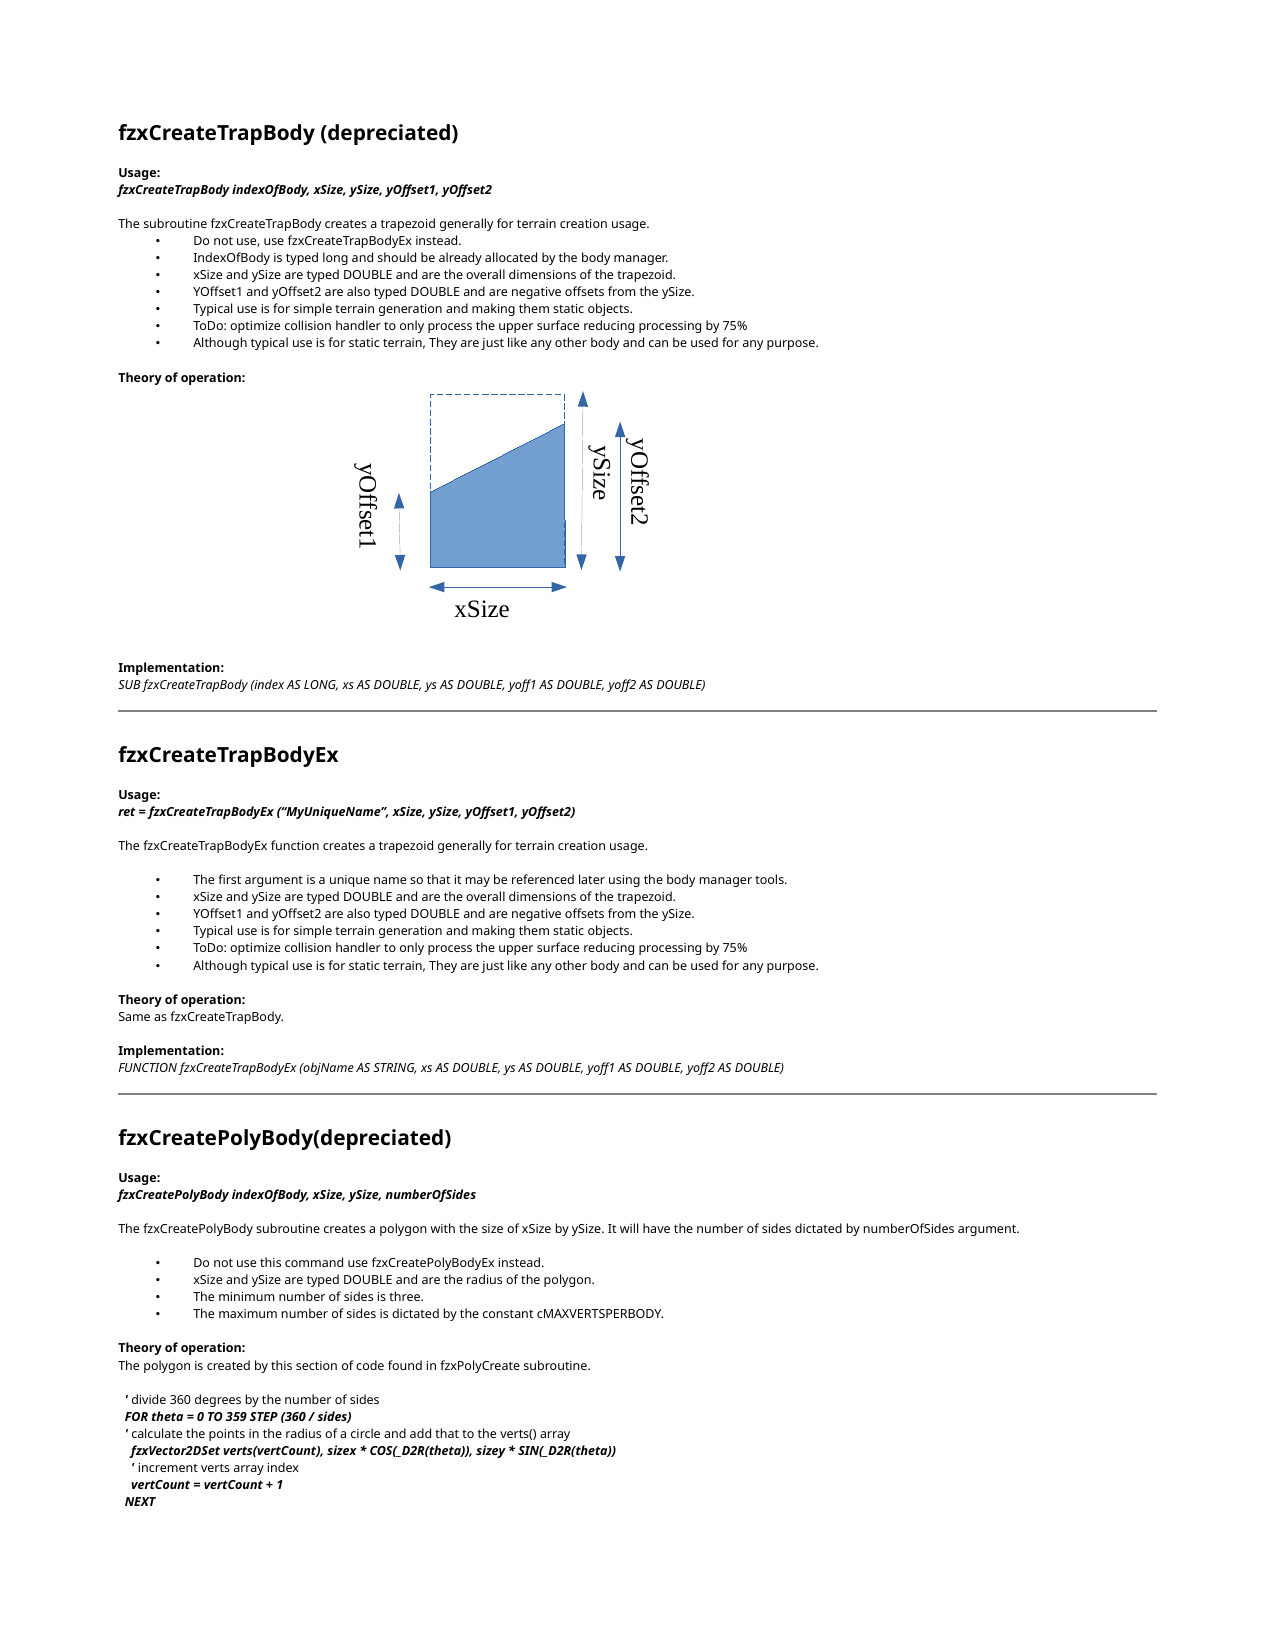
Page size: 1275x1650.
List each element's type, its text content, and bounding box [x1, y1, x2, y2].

text The polygon is created by this section of code found in fzxPolyCreate subroutine. [118, 1357, 1157, 1374]
text NEXT [118, 1493, 1157, 1510]
text Implementation: [118, 659, 1157, 676]
text fzxCreateTrapBody indexOfBody, xSize, ySize, yOffset1, yOffset2 [118, 181, 1157, 198]
list Although typical use is for static terrain, They are just like any other body and can be used for any purpose. [156, 957, 1157, 974]
text fzxCreatePolyBody indexOfBody, xSize, ySize, numberOfSides [118, 1186, 1157, 1203]
text The fzxCreatePolyBody subroutine creates a polygon with the size of xSize by ySize. It will have the number of sides dictated by numberOfSides argument. [118, 1220, 1157, 1237]
text fzxCreateTrapBodyEx [118, 740, 1157, 769]
text Same as fzxCreateTrapBody. [118, 1008, 1157, 1025]
text Usage: [118, 786, 1157, 803]
list Do not use, use fzxCreateTrapBodyEx instead. [156, 232, 1157, 249]
text fzxCreatePolyBody(depreciated) [118, 1123, 1157, 1152]
list Do not use this command use fzxCreatePolyBodyEx instead. [156, 1254, 1157, 1271]
list Although typical use is for static terrain, They are just like any other body and can be used for any purpose. [156, 334, 1157, 352]
text The fzxCreateTrapBodyEx function creates a trapezoid generally for terrain creation usage. [118, 837, 1157, 854]
text FOR theta = 0 TO 359 STEP (360 / sides) [118, 1408, 1157, 1425]
list The first argument is a unique name so that it may be referenced later using the body manager tools. [156, 871, 1157, 888]
list xSize and ySize are typed DOUBLE and are the overall dimensions of the trapezoid. [156, 266, 1157, 283]
list ToDo: optimize collision handler to only process the upper surface reducing processing by 75% [156, 317, 1157, 334]
text Usage: [118, 164, 1157, 181]
text Usage: [118, 1169, 1157, 1186]
text fzxCreateTrapBody (depreciated) [118, 118, 1157, 147]
list IndexOfBody is typed long and should be already allocated by the body manager. [156, 249, 1157, 266]
text ' calculate the points in the radius of a circle and add that to the verts() array [118, 1425, 1157, 1442]
list YOffset1 and yOffset2 are also typed DOUBLE and are negative offsets from the ySize. [156, 283, 1157, 300]
text Theory of operation: [118, 991, 1157, 1008]
text Implementation: [118, 1042, 1157, 1059]
list ToDo: optimize collision handler to only process the upper surface reducing processing by 75% [156, 939, 1157, 957]
list The minimum number of sides is three. [156, 1288, 1157, 1305]
text fzxVector2DSet verts(vertCount), sizex * COS(_D2R(theta)), sizey * SIN(_D2R(theta)) [118, 1442, 1157, 1459]
list Typical use is for simple terrain generation and making them static objects. [156, 300, 1157, 317]
text ' divide 360 degrees by the number of sides [118, 1391, 1157, 1408]
list xSize and ySize are typed DOUBLE and are the overall dimensions of the trapezoid. [156, 888, 1157, 905]
text ret = fzxCreateTrapBodyEx (“MyUniqueName”, xSize, ySize, yOffset1, yOffset2) [118, 803, 1157, 820]
list Typical use is for simple terrain generation and making them static objects. [156, 922, 1157, 939]
text FUNCTION fzxCreateTrapBodyEx (objName AS STRING, xs AS DOUBLE, ys AS DOUBLE, yoff1 AS DOUBLE, yoff2 AS DOUBLE) [118, 1059, 1157, 1076]
text Theory of operation: [118, 1339, 1157, 1357]
list YOffset1 and yOffset2 are also typed DOUBLE and are negative offsets from the ySize. [156, 905, 1157, 922]
text ' increment verts array index [118, 1459, 1157, 1476]
list The maximum number of sides is dictated by the constant cMAXVERTSPERBODY. [156, 1305, 1157, 1322]
text vertCount = vertCount + 1 [118, 1476, 1157, 1493]
text SUB fzxCreateTrapBody (index AS LONG, xs AS DOUBLE, ys AS DOUBLE, yoff1 AS DOUBLE, yoff2 AS DOUBLE) [118, 676, 1157, 693]
text Theory of operation: [118, 369, 1157, 386]
list xSize and ySize are typed DOUBLE and are the radius of the polygon. [156, 1271, 1157, 1288]
text The subroutine fzxCreateTrapBody creates a trapezoid generally for terrain creation usage. [118, 215, 1157, 232]
